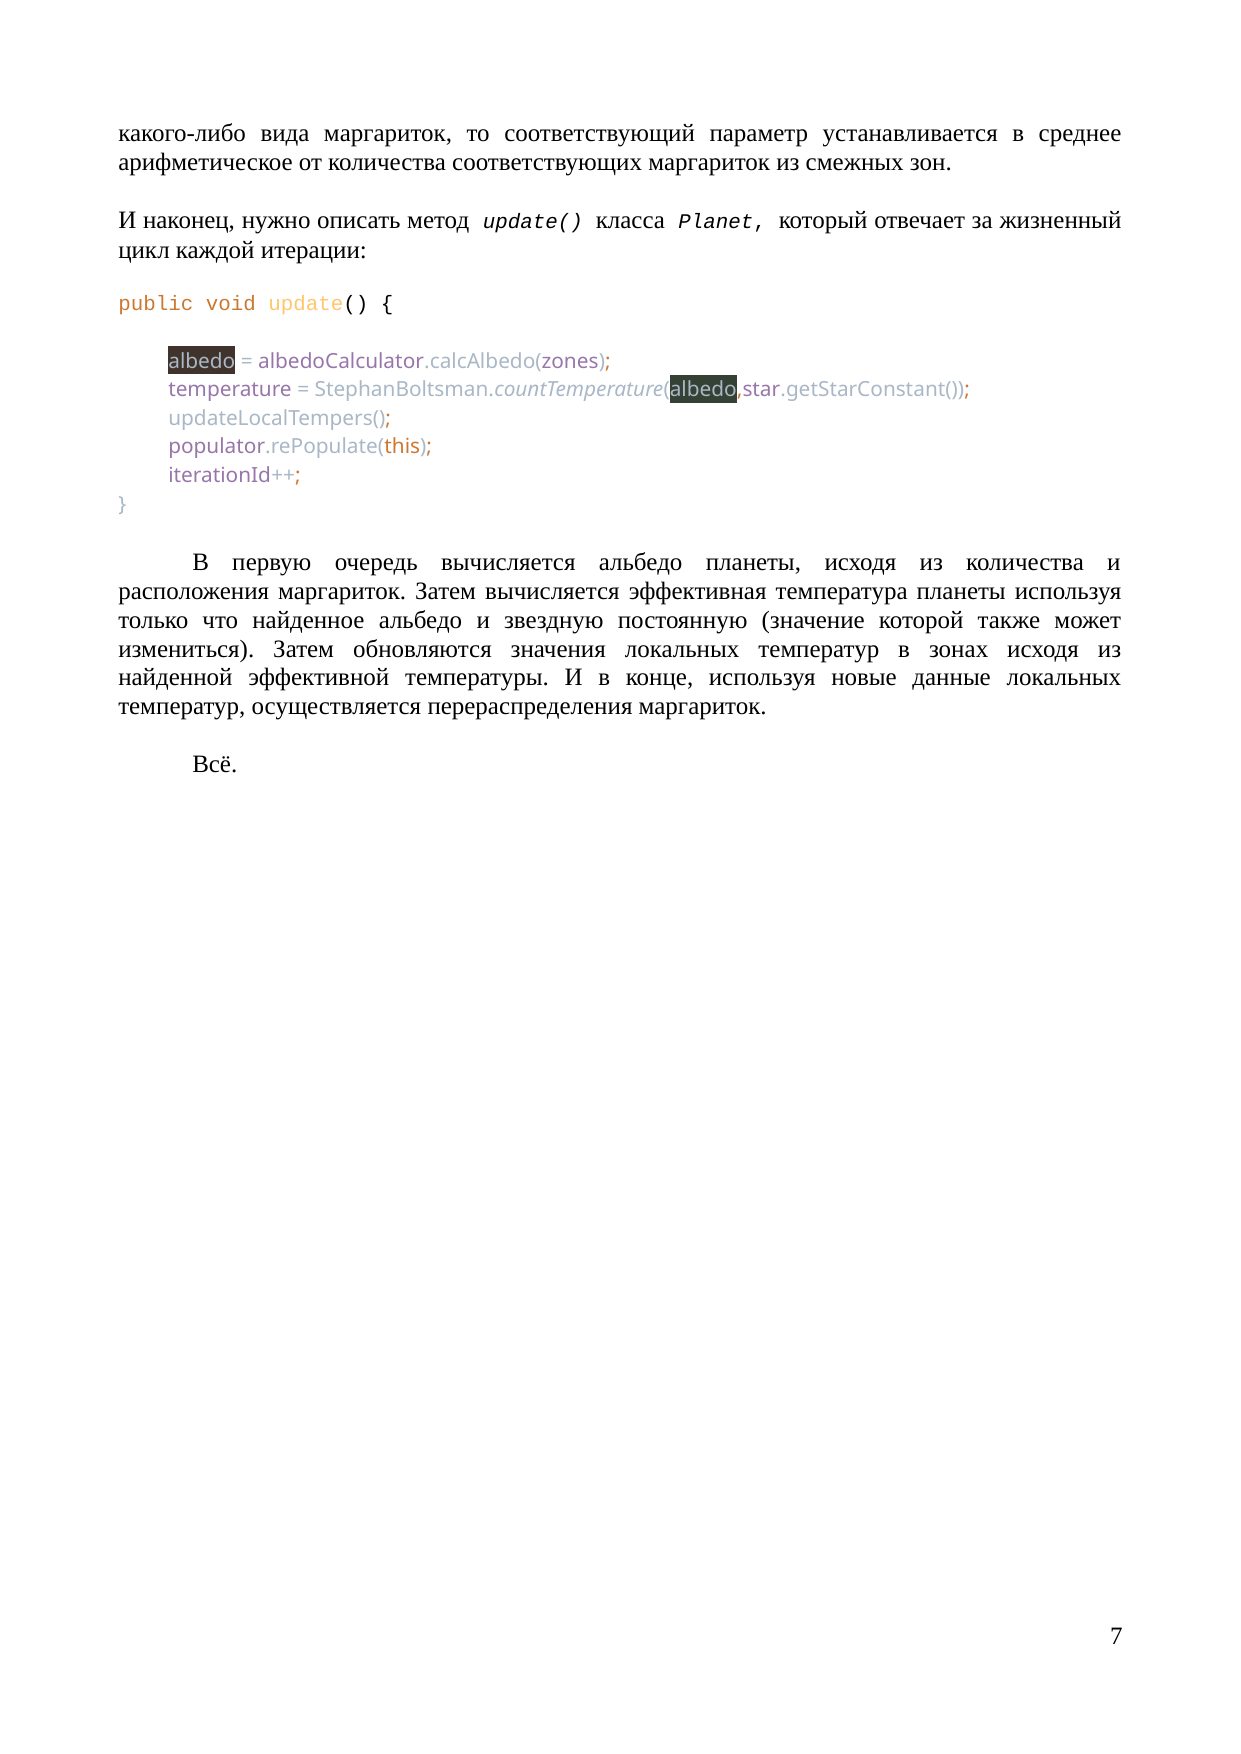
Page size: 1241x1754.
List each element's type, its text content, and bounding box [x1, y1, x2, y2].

text temperature = StephanBoltsman.countTemperature(albedo,star.getStarConstant()); [118, 374, 1122, 403]
text public void update() { [118, 293, 1122, 317]
text В первую очередь вычисляется альбедо планеты, исходя из количества и расположения маргариток. Затем вычисляется эффективная температура планеты используя только что найденное альбедо и звездную постоянную (значение которой также может измениться). Затем обновляются значения локальных температур в зонах исходя из найденной эффективной температуры. И в конце, используя новые данные локальных температур, осуществляется перераспределения маргариток. [118, 547, 1122, 720]
text И наконец, нужно описать метод update() класса Planet, который отвечает за жизненный цикл каждой итерации: [118, 205, 1122, 263]
text Всё. [118, 749, 1122, 778]
text albedo = albedoCalculator.calcAlbedo(zones); [118, 346, 1122, 374]
text какого-либо вида маргариток, то соответствующий параметр устанавливается в среднее арифметическое от количества соответствующих маргариток из смежных зон. [118, 118, 1122, 176]
text iterationId++; [118, 460, 1122, 489]
text populator.rePopulate(this); [118, 432, 1122, 460]
text } [118, 489, 1122, 517]
text updateLocalTempers(); [118, 403, 1122, 432]
